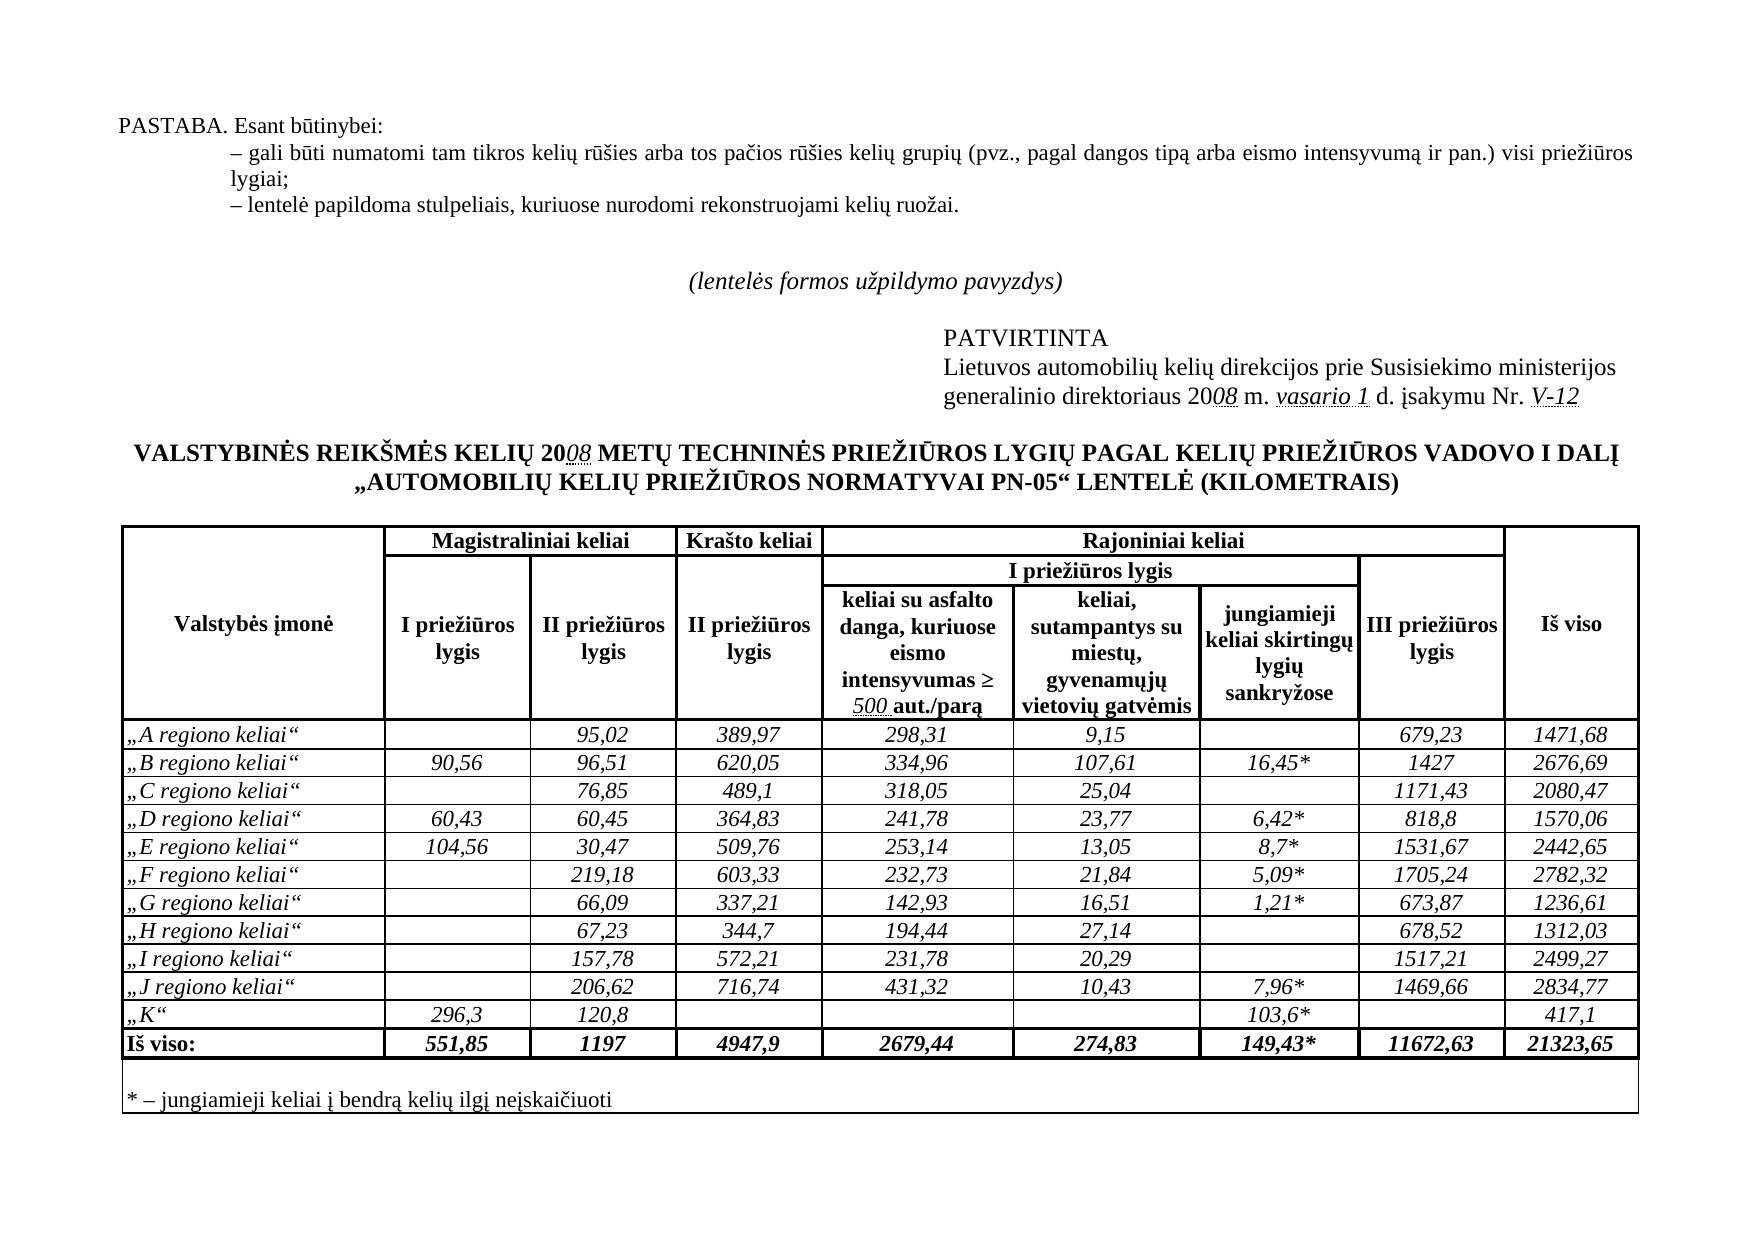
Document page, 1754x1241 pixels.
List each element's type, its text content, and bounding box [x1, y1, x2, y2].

table_cell 1471,68 [1506, 721, 1637, 748]
table_cell 206,62 [531, 973, 675, 999]
table_cell [386, 861, 530, 887]
table_cell 241,78 [823, 805, 1013, 832]
table_cell [386, 917, 530, 943]
table_cell 2676,69 [1506, 750, 1637, 776]
table_cell 90,56 [386, 750, 530, 776]
table_cell [1014, 1001, 1199, 1027]
table_cell Iš viso: [124, 1030, 383, 1056]
table_cell [386, 945, 530, 971]
table_cell 572,21 [677, 945, 821, 971]
table_cell 673,87 [1360, 889, 1504, 915]
table_cell keliai, sutampantys su miestų, gyvenamųjų vietovių gatvėmis [1015, 587, 1198, 718]
table_cell 716,74 [677, 973, 821, 999]
table_cell 1427 [1360, 750, 1504, 776]
table_cell „D regiono keliai“ [124, 805, 384, 832]
table_cell 13,05 [1014, 833, 1199, 859]
table_cell [677, 1001, 821, 1027]
table_cell 9,15 [1014, 721, 1199, 748]
table_cell 1570,06 [1506, 805, 1637, 832]
table_cell 818,8 [1360, 805, 1504, 832]
table_cell 318,05 [823, 777, 1013, 804]
table_cell 2679,44 [824, 1030, 1012, 1056]
table_cell 1531,67 [1360, 833, 1504, 859]
table_cell 431,32 [823, 973, 1013, 999]
table_cell 25,04 [1014, 777, 1199, 804]
table_cell I priežiūros lygis [824, 557, 1357, 583]
table_cell 344,7 [677, 917, 821, 943]
table_cell „B regiono keliai“ [124, 750, 384, 776]
table_cell 30,47 [531, 833, 675, 859]
table_cell 296,3 [386, 1001, 530, 1027]
table_cell [1201, 721, 1358, 748]
table_cell 11672,63 [1361, 1030, 1503, 1056]
table_cell 1312,03 [1506, 917, 1637, 943]
table_cell 104,56 [386, 833, 530, 859]
table_cell jungiamieji keliai skirtingų lygių sankryžose [1202, 587, 1357, 718]
table_cell [386, 973, 530, 999]
text PATVIRTINTA [943, 323, 1635, 352]
table_cell 21,84 [1014, 861, 1199, 887]
text – gali būti numatomi tam tikros kelių rūšies arba tos pačios rūšies kelių grupių (pvz., pagal dangos tipą arba eismo intensyvumą ir pan.) visi priežiūros lygiai; [230, 139, 1635, 191]
table_cell 679,23 [1360, 721, 1504, 748]
table_cell 603,33 [677, 861, 821, 887]
table_cell 389,97 [677, 721, 821, 748]
table_cell 6,42* [1201, 805, 1358, 832]
table_cell 1,21* [1201, 889, 1358, 915]
table_cell 20,29 [1014, 945, 1199, 971]
table_cell 8,7* [1201, 833, 1358, 859]
table_cell 60,45 [531, 805, 675, 832]
table_cell 16,51 [1014, 889, 1199, 915]
table_cell 23,77 [1014, 805, 1199, 832]
table_cell „J regiono keliai“ [124, 973, 384, 999]
table_cell II priežiūros lygis [678, 557, 821, 718]
table_header Valstybės įmonė [124, 528, 383, 718]
table_cell 337,21 [677, 889, 821, 915]
table_cell 103,6* [1201, 1001, 1358, 1027]
table_cell 2834,77 [1506, 973, 1637, 999]
table_cell 16,45* [1201, 750, 1358, 776]
table_cell 194,44 [823, 917, 1013, 943]
table_cell 334,96 [823, 750, 1013, 776]
table_cell 27,14 [1014, 917, 1199, 943]
table_cell III priežiūros lygis [1361, 557, 1503, 718]
table_header Rajoniniai keliai [824, 528, 1503, 554]
table_cell 253,14 [823, 833, 1013, 859]
table_cell 66,09 [531, 889, 675, 915]
table_cell 120,8 [531, 1001, 675, 1027]
table_cell [823, 1001, 1013, 1027]
table_cell 1236,61 [1506, 889, 1637, 915]
table_cell 142,93 [823, 889, 1013, 915]
table_cell 509,76 [677, 833, 821, 859]
table_cell 231,78 [823, 945, 1013, 971]
table_cell 67,23 [531, 917, 675, 943]
table_cell 620,05 [677, 750, 821, 776]
text PASTABA. Esant būtinybei: [118, 112, 1635, 139]
table_cell 95,02 [531, 721, 675, 748]
table_cell 489,1 [677, 777, 821, 804]
table_cell [1201, 917, 1358, 943]
table_cell „E regiono keliai“ [124, 833, 384, 859]
table_cell 10,43 [1014, 973, 1199, 999]
table_cell 219,18 [531, 861, 675, 887]
table_cell 1517,21 [1360, 945, 1504, 971]
table_cell 417,1 [1506, 1001, 1637, 1027]
table_cell „H regiono keliai“ [124, 917, 384, 943]
table_cell 232,73 [823, 861, 1013, 887]
table_cell [1360, 1001, 1504, 1027]
table_cell [1201, 777, 1358, 804]
table_cell keliai su asfalto danga, kuriuose eismo intensyvumas ≥ 500 aut./parą [824, 587, 1012, 718]
table_cell [386, 721, 530, 748]
table_cell 2442,65 [1506, 833, 1637, 859]
table_cell „G regiono keliai“ [124, 889, 384, 915]
table_header Magistraliniai keliai [386, 528, 675, 554]
table_cell 298,31 [823, 721, 1013, 748]
table_cell 7,96* [1201, 973, 1358, 999]
table_cell 2080,47 [1506, 777, 1637, 804]
table_cell [1201, 945, 1358, 971]
table_header Krašto keliai [678, 528, 821, 554]
table_cell 157,78 [531, 945, 675, 971]
table_cell II priežiūros lygis [532, 557, 675, 718]
table_cell I priežiūros lygis [386, 557, 529, 718]
table_cell 5,09* [1201, 861, 1358, 887]
table_cell „K“ [124, 1001, 384, 1027]
table_cell 551,85 [386, 1030, 529, 1056]
table_cell 149,43* [1202, 1030, 1357, 1056]
table_cell „C regiono keliai“ [124, 777, 384, 804]
text – lentelė papildoma stulpeliais, kuriuose nurodomi rekonstruojami kelių ruožai. [230, 191, 1635, 218]
table_cell 76,85 [531, 777, 675, 804]
table_cell 1469,66 [1360, 973, 1504, 999]
table_cell 1171,43 [1360, 777, 1504, 804]
table_cell 96,51 [531, 750, 675, 776]
text (lentelės formos užpildymo pavyzdys) [118, 266, 1635, 294]
table_cell 1705,24 [1360, 861, 1504, 887]
table_cell „F regiono keliai“ [124, 861, 384, 887]
table_cell 21323,65 [1506, 1030, 1637, 1056]
table_cell 364,83 [677, 805, 821, 832]
table_header Iš viso [1506, 528, 1637, 718]
table_cell [386, 889, 530, 915]
table_cell 2782,32 [1506, 861, 1637, 887]
table_cell 2499,27 [1506, 945, 1637, 971]
table_cell 4947,9 [678, 1030, 821, 1056]
table_cell 1197 [532, 1030, 675, 1056]
table_cell 60,43 [386, 805, 530, 832]
table_cell * – jungiamieji keliai į bendrą kelių ilgį neįskaičiuoti [123, 1060, 1638, 1112]
table_cell „A regiono keliai“ [124, 721, 384, 748]
table_cell „I regiono keliai“ [124, 945, 384, 971]
table_cell 107,61 [1014, 750, 1199, 776]
table_cell [386, 777, 530, 804]
text VALSTYBINĖS REIKŠMĖS KELIŲ 2008 METŲ TECHNINĖS PRIEŽIŪROS LYGIŲ PAGAL KELIŲ PRIEŽIŪROS VADOVO I DALĮ „AUTOMOBILIŲ KELIŲ PRIEŽIŪROS NORMATYVAI PN-05“ LENTELĖ (KILOMETRAIS) [118, 438, 1635, 496]
text Lietuvos automobilių kelių direkcijos prie Susisiekimo ministerijos generalinio direktoriaus 2008 m. vasario 1 d. įsakymu Nr. V-12 [943, 352, 1635, 409]
table_cell 678,52 [1360, 917, 1504, 943]
table_cell 274,83 [1015, 1030, 1198, 1056]
